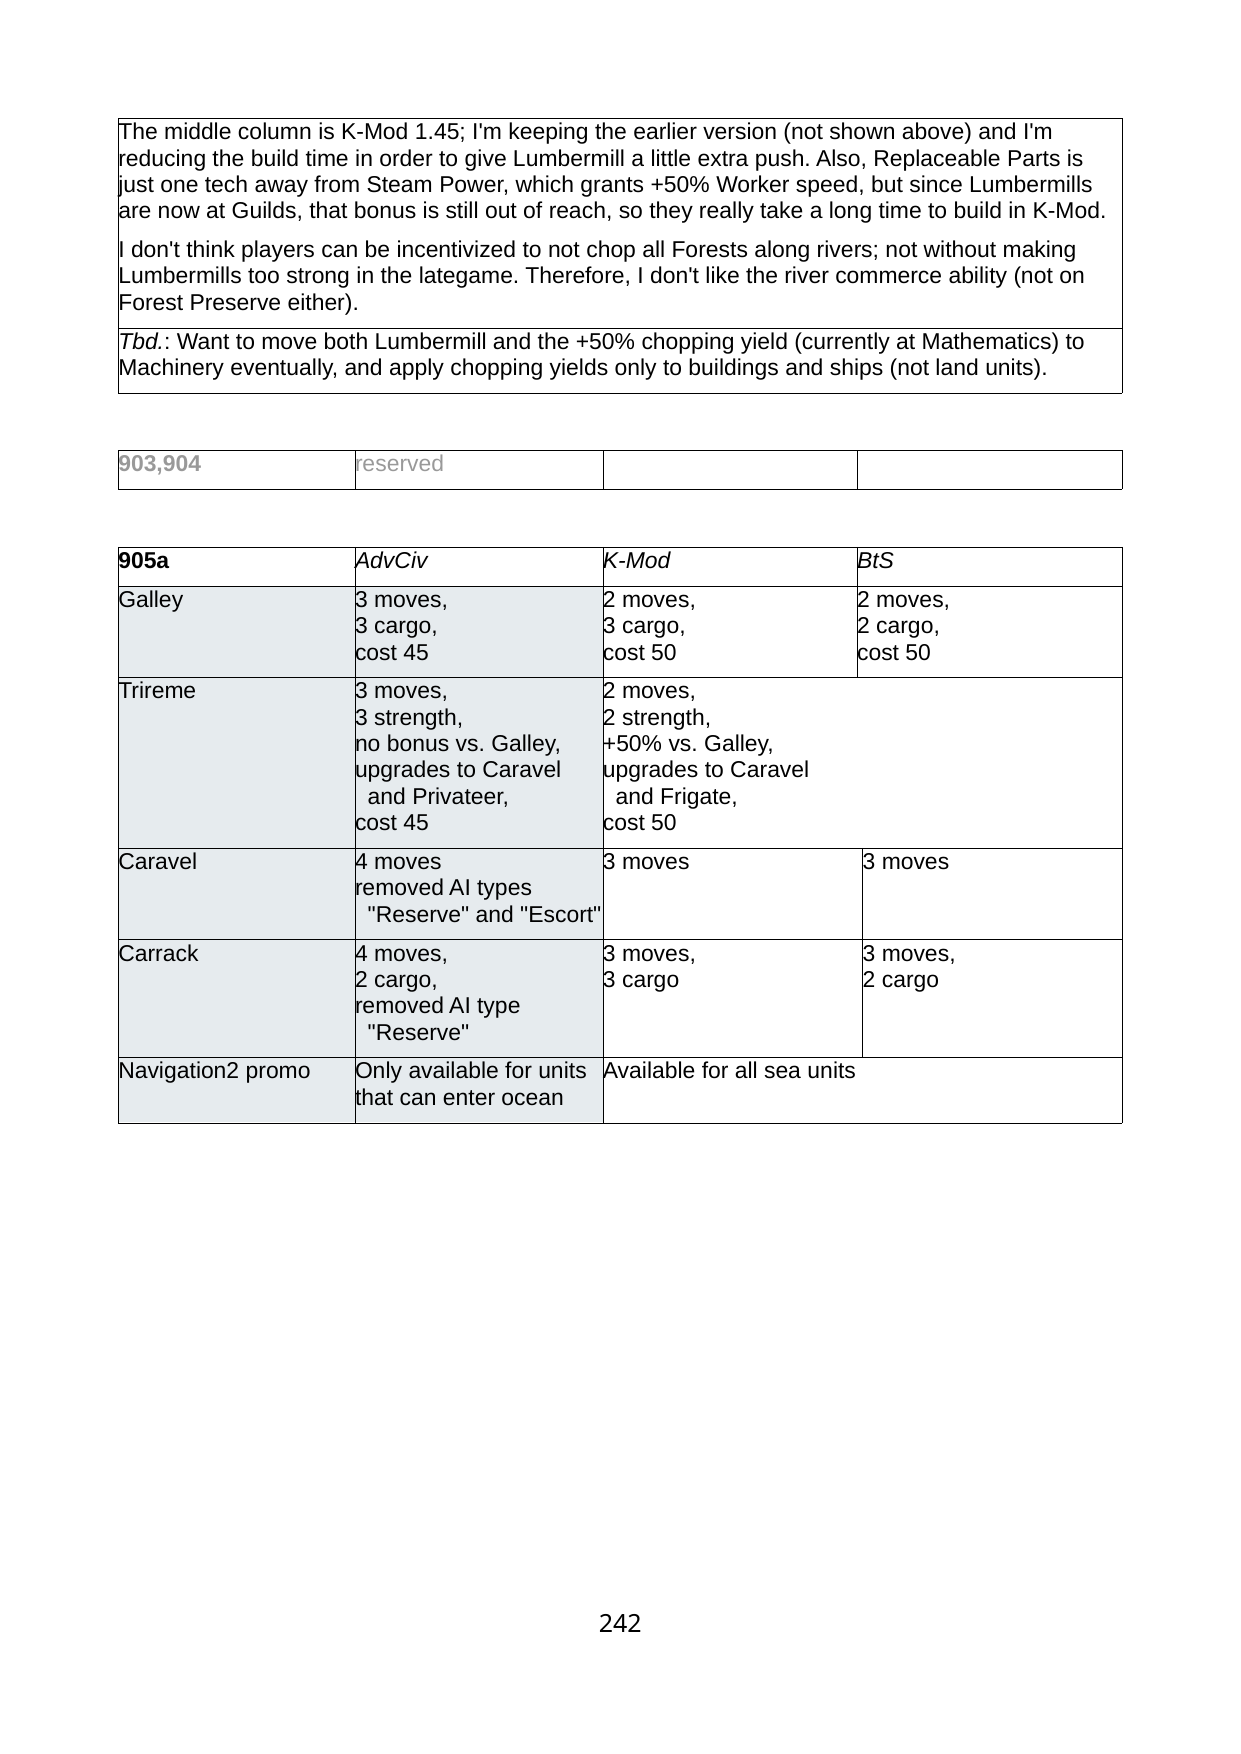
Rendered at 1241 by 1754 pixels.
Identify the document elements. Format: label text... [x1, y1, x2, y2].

table_cell Only available for units that can enter ocean [356, 1058, 603, 1122]
table_cell Carrack [119, 940, 355, 1057]
table_header 903,904 [119, 451, 355, 489]
table_cell 3 moves, 2 cargo [863, 940, 1122, 1057]
table_cell 3 moves [604, 849, 862, 939]
table_cell Trireme [119, 678, 355, 848]
table_header [858, 451, 1122, 489]
table_cell Tbd.: Want to move both Lumbermill and the +50% chopping yield (currently at Mathematics) to Machinery eventually, and apply chopping yields only to buildings and ships (not land units). [119, 329, 1122, 393]
table_header reserved [356, 451, 603, 489]
table_header [604, 451, 857, 489]
table_header BtS [858, 548, 1122, 586]
table_cell The middle column is K-Mod 1.45; I'm keeping the earlier version (not shown above) and I'm reducing the build time in order to give Lumbermill a little extra push. Also, Replaceable Parts is just one tech away from Steam Power, which grants +50% Worker speed, but since Lumbermills are now at Guilds, that bonus is still out of reach, so they really take a long time to build in K-Mod. I don't think players can be incentivized to not chop all Forests along rivers; not without making Lumbermills too strong in the lategame. Therefore, I don't like the river commerce ability (not on Forest Preserve either). [119, 119, 1122, 327]
table_cell 3 moves, 3 cargo, cost 45 [356, 587, 603, 677]
table_cell 3 moves, 3 cargo [604, 940, 862, 1057]
table_header 905a [119, 548, 355, 586]
table_cell Navigation2 promo [119, 1058, 355, 1122]
table_cell Galley [119, 587, 355, 677]
table_cell 4 moves removed AI types "Reserve" and "Escort" [356, 849, 603, 939]
table_cell Available for all sea units [604, 1058, 1122, 1122]
table_header AdvCiv [356, 548, 603, 586]
table_header K-Mod [604, 548, 857, 586]
table_cell 2 moves, 2 strength, +50% vs. Galley, upgrades to Caravel and Frigate, cost 50 [604, 678, 1122, 848]
table_cell 3 moves [863, 849, 1122, 939]
table_cell Caravel [119, 849, 355, 939]
table_cell 2 moves, 2 cargo, cost 50 [858, 587, 1122, 677]
table_cell 2 moves, 3 cargo, cost 50 [604, 587, 857, 677]
table_cell 3 moves, 3 strength, no bonus vs. Galley, upgrades to Caravel and Privateer, cost 45 [356, 678, 603, 848]
table_cell 4 moves, 2 cargo, removed AI type "Reserve" [356, 940, 603, 1057]
